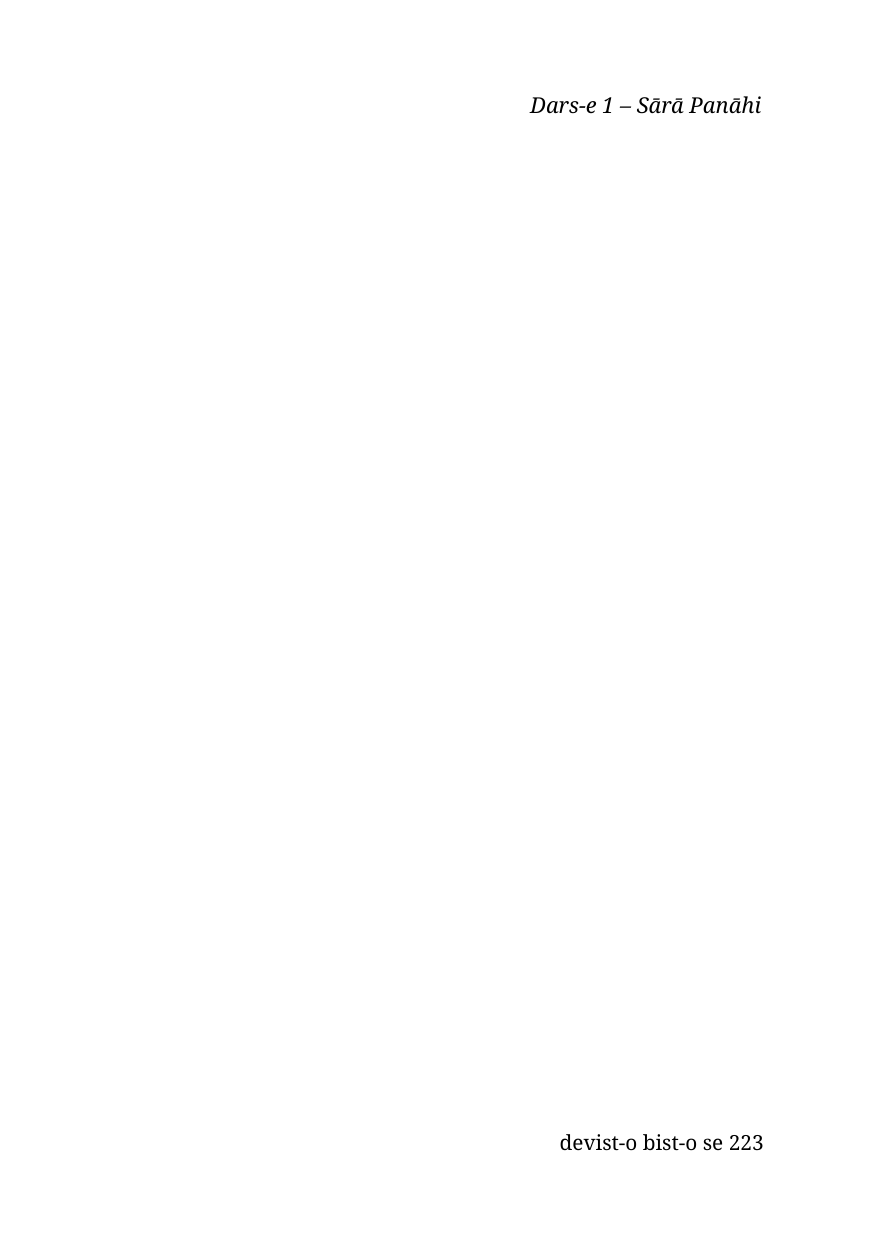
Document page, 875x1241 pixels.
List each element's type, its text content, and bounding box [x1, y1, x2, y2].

text devist-o bist-o se 223 [111, 1128, 763, 1157]
